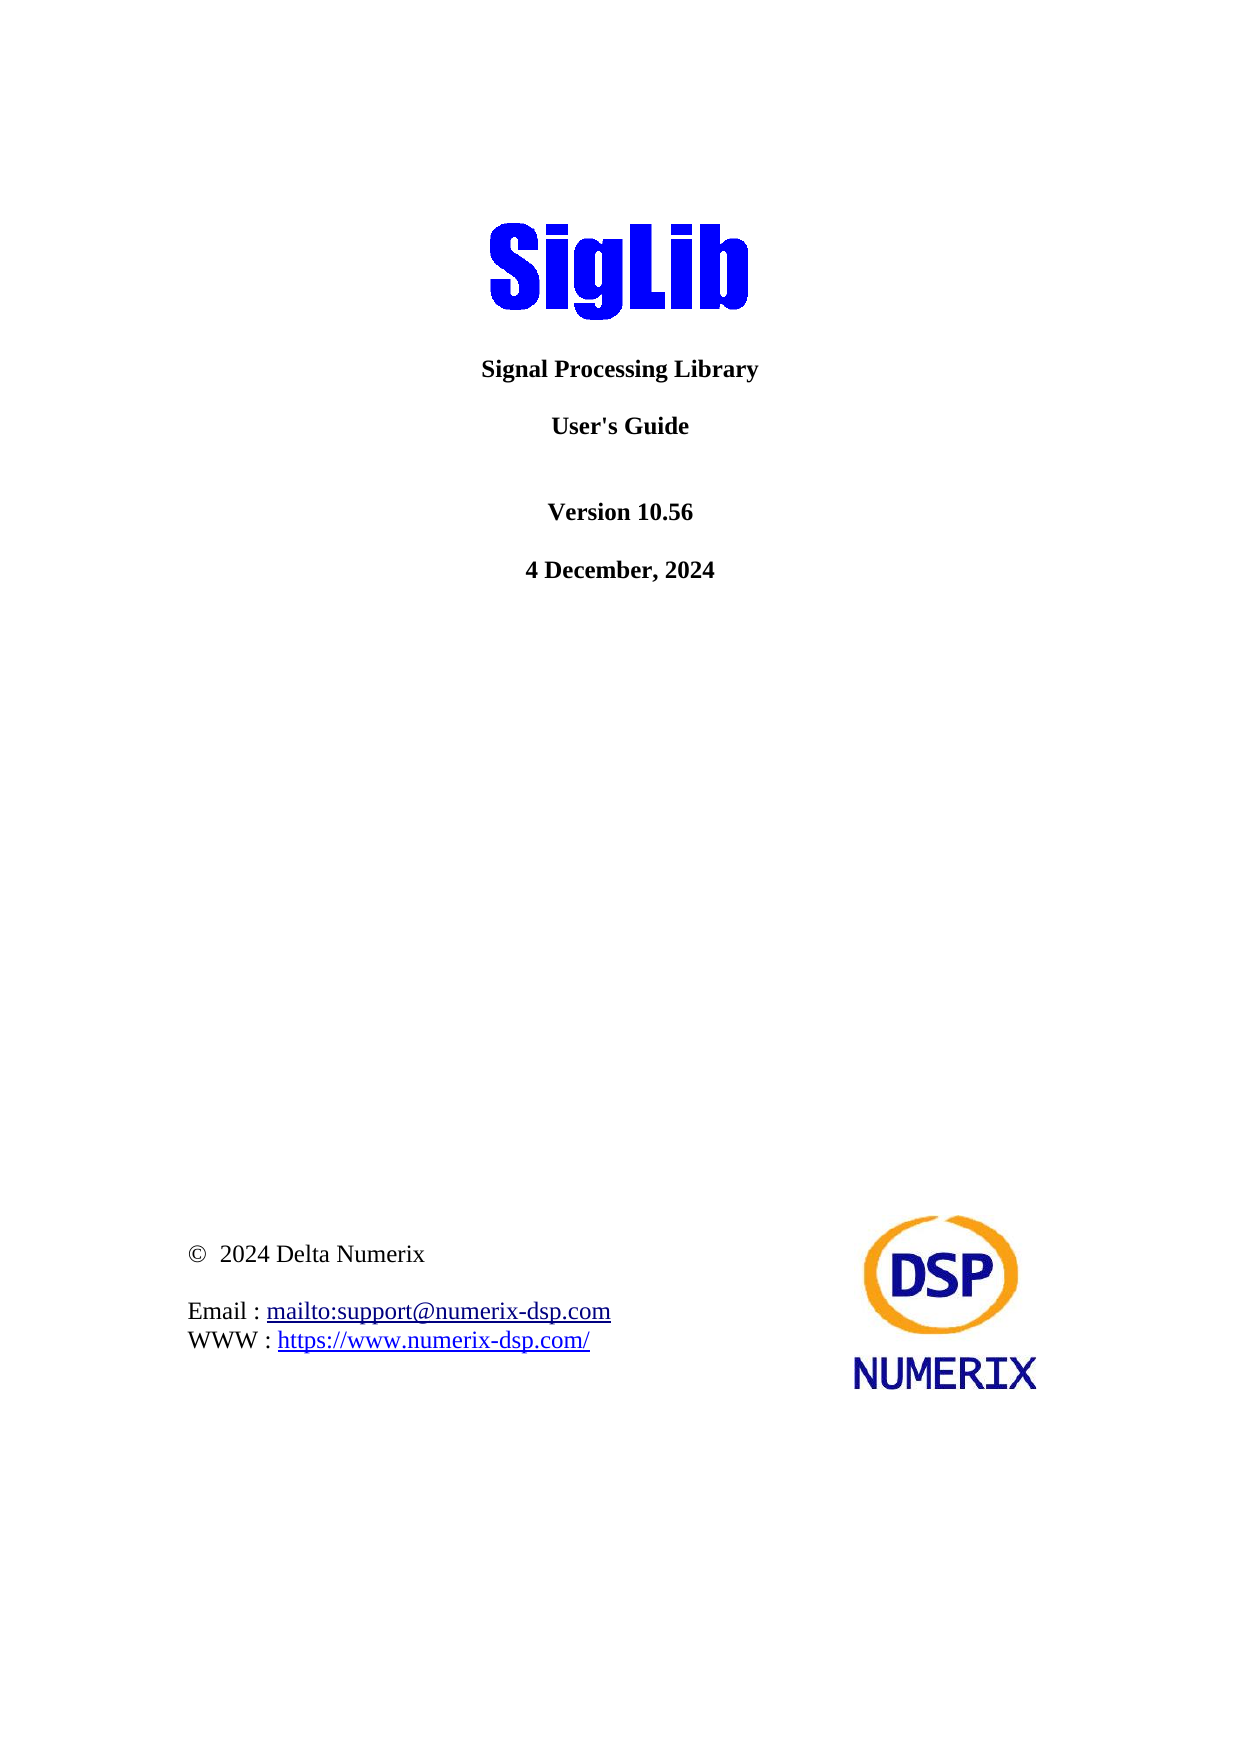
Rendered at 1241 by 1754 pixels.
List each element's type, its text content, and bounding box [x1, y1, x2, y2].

picture [854, 1215, 1037, 1390]
text 2024 Delta Numerix [187, 1239, 854, 1268]
text Version 10.56 [187, 497, 1053, 526]
text Email : mailto:support@numerix-dsp.com [187, 1296, 854, 1325]
text Signal Processing Library [187, 354, 1053, 382]
text WWW : https://www.numerix-dsp.com/ [187, 1325, 854, 1354]
text [1037, 1239, 1053, 1268]
text 4 December, 2024 [187, 555, 1053, 584]
picture [486, 218, 754, 325]
text User's Guide [187, 411, 1053, 440]
